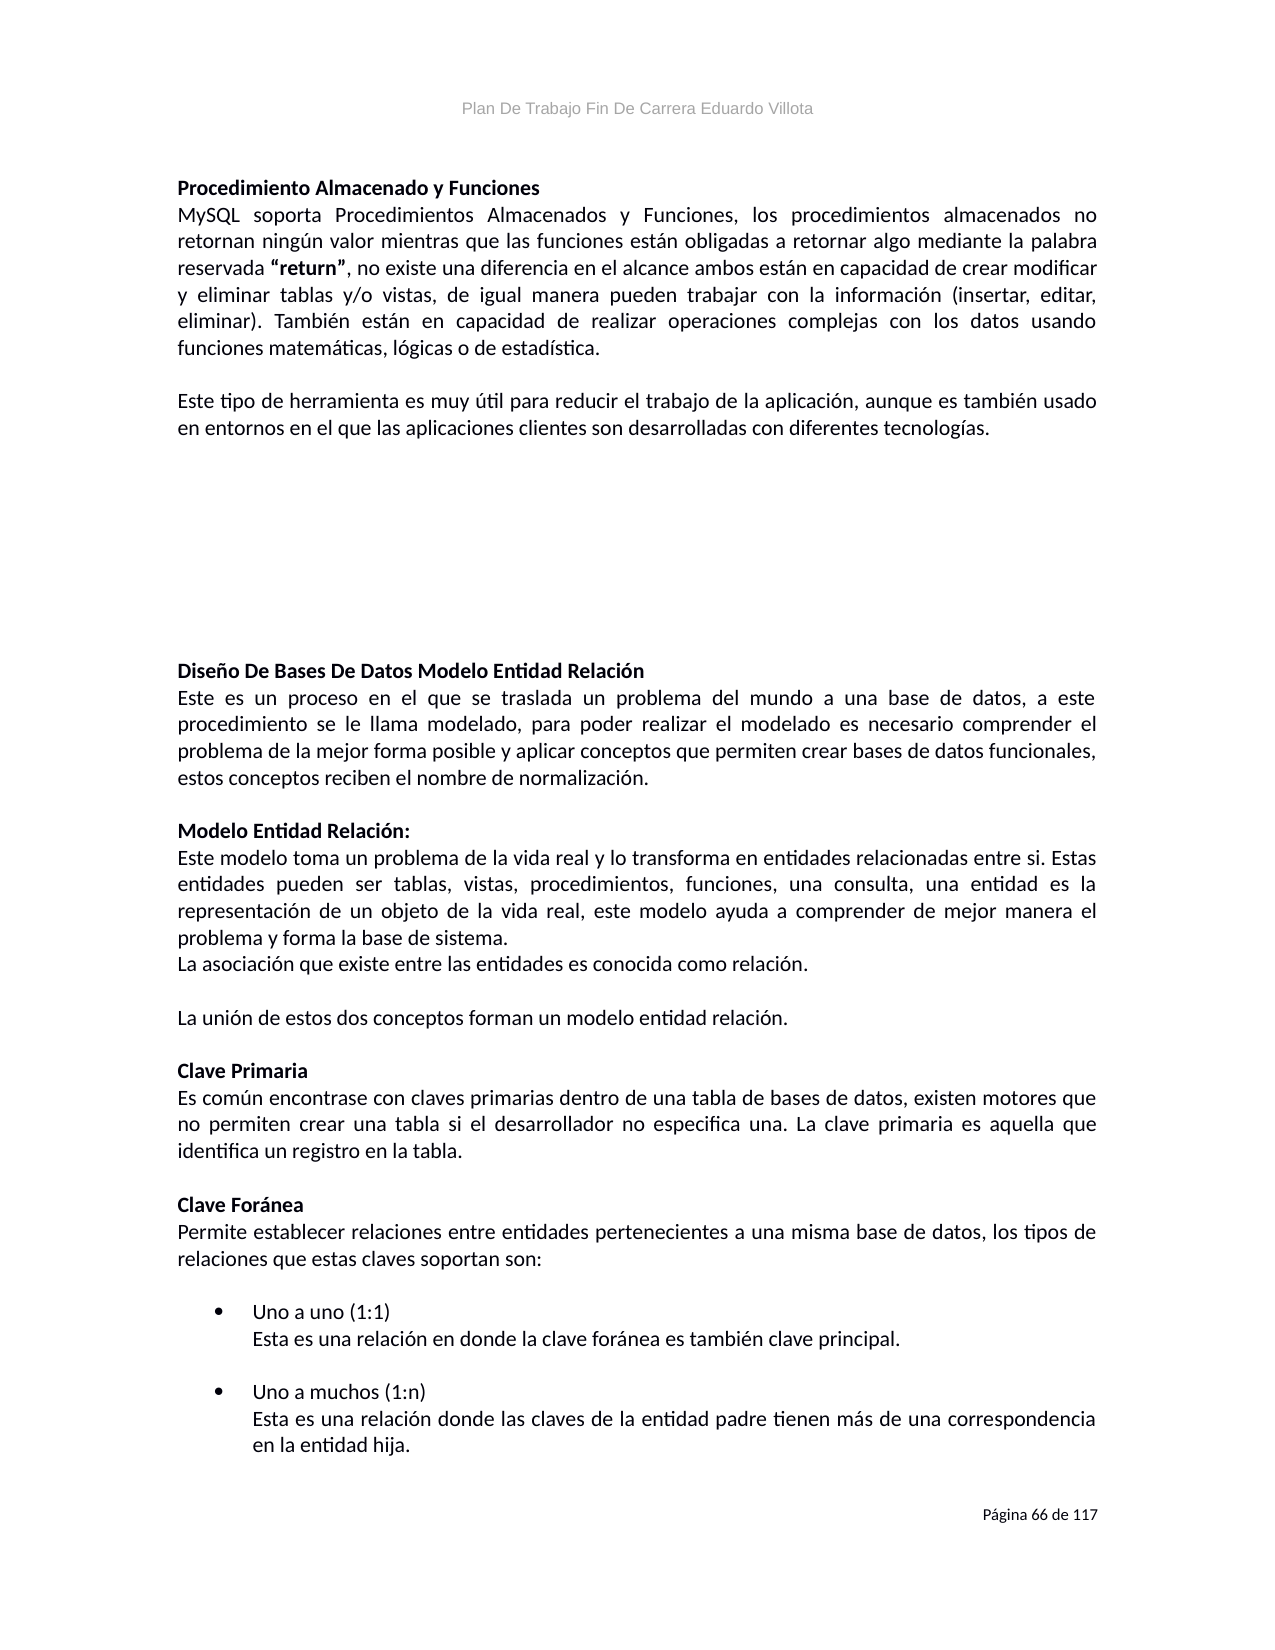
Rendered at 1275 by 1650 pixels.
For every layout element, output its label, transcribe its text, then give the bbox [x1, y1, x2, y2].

text Permite establecer relaciones entre entidades pertenecientes a una misma base de datos, los tipos de relaciones que estas claves soportan son: [177, 1218, 1098, 1272]
list Esta es una relación donde las claves de la entidad padre tienen más de una correspondencia en la entidad hija. [252, 1405, 1098, 1458]
text Procedimiento Almacenado y Funciones [177, 174, 1098, 201]
text Es común encontrase con claves primarias dentro de una tabla de bases de datos, existen motores que no permiten crear una tabla si el desarrollador no especifica una. La clave primaria es aquella que identifica un registro en la tabla. [177, 1084, 1098, 1164]
text Este es un proceso en el que se traslada un problema del mundo a una base de datos, a este procedimiento se le llama modelado, para poder realizar el modelado es necesario comprender el problema de la mejor forma posible y aplicar conceptos que permiten crear bases de datos funcionales, estos conceptos reciben el nombre de normalización. [177, 684, 1098, 790]
text Este modelo toma un problema de la vida real y lo transforma en entidades relacionadas entre si. Estas entidades pueden ser tablas, vistas, procedimientos, funciones, una consulta, una entidad es la representación de un objeto de la vida real, este modelo ayuda a comprender de mejor manera el problema y forma la base de sistema. [177, 844, 1098, 950]
list Uno a muchos (1:n) [215, 1378, 1098, 1405]
text La unión de estos dos conceptos forman un modelo entidad relación. [177, 1004, 1098, 1030]
text La asociación que existe entre las entidades es conocida como relación. [177, 950, 1098, 977]
text Modelo Entidad Relación: [177, 817, 1098, 844]
text Diseño De Bases De Datos Modelo Entidad Relación [177, 657, 1098, 684]
text Clave Primaria [177, 1057, 1098, 1084]
text MySQL soporta Procedimientos Almacenados y Funciones, los procedimientos almacenados no retornan ningún valor mientras que las funciones están obligadas a retornar algo mediante la palabra reservada “return”, no existe una diferencia en el alcance ambos están en capacidad de crear modificar y eliminar tablas y/o vistas, de igual manera pueden trabajar con la información (insertar, editar, eliminar). También están en capacidad de realizar operaciones complejas con los datos usando funciones matemáticas, lógicas o de estadística. [177, 201, 1098, 361]
list Esta es una relación en donde la clave foránea es también clave principal. [252, 1325, 1098, 1352]
text Clave Foránea [177, 1192, 1098, 1218]
text Este tipo de herramienta es muy útil para reducir el trabajo de la aplicación, aunque es también usado en entornos en el que las aplicaciones clientes son desarrolladas con diferentes tecnologías. [177, 388, 1098, 441]
list Uno a uno (1:1) [215, 1298, 1098, 1325]
